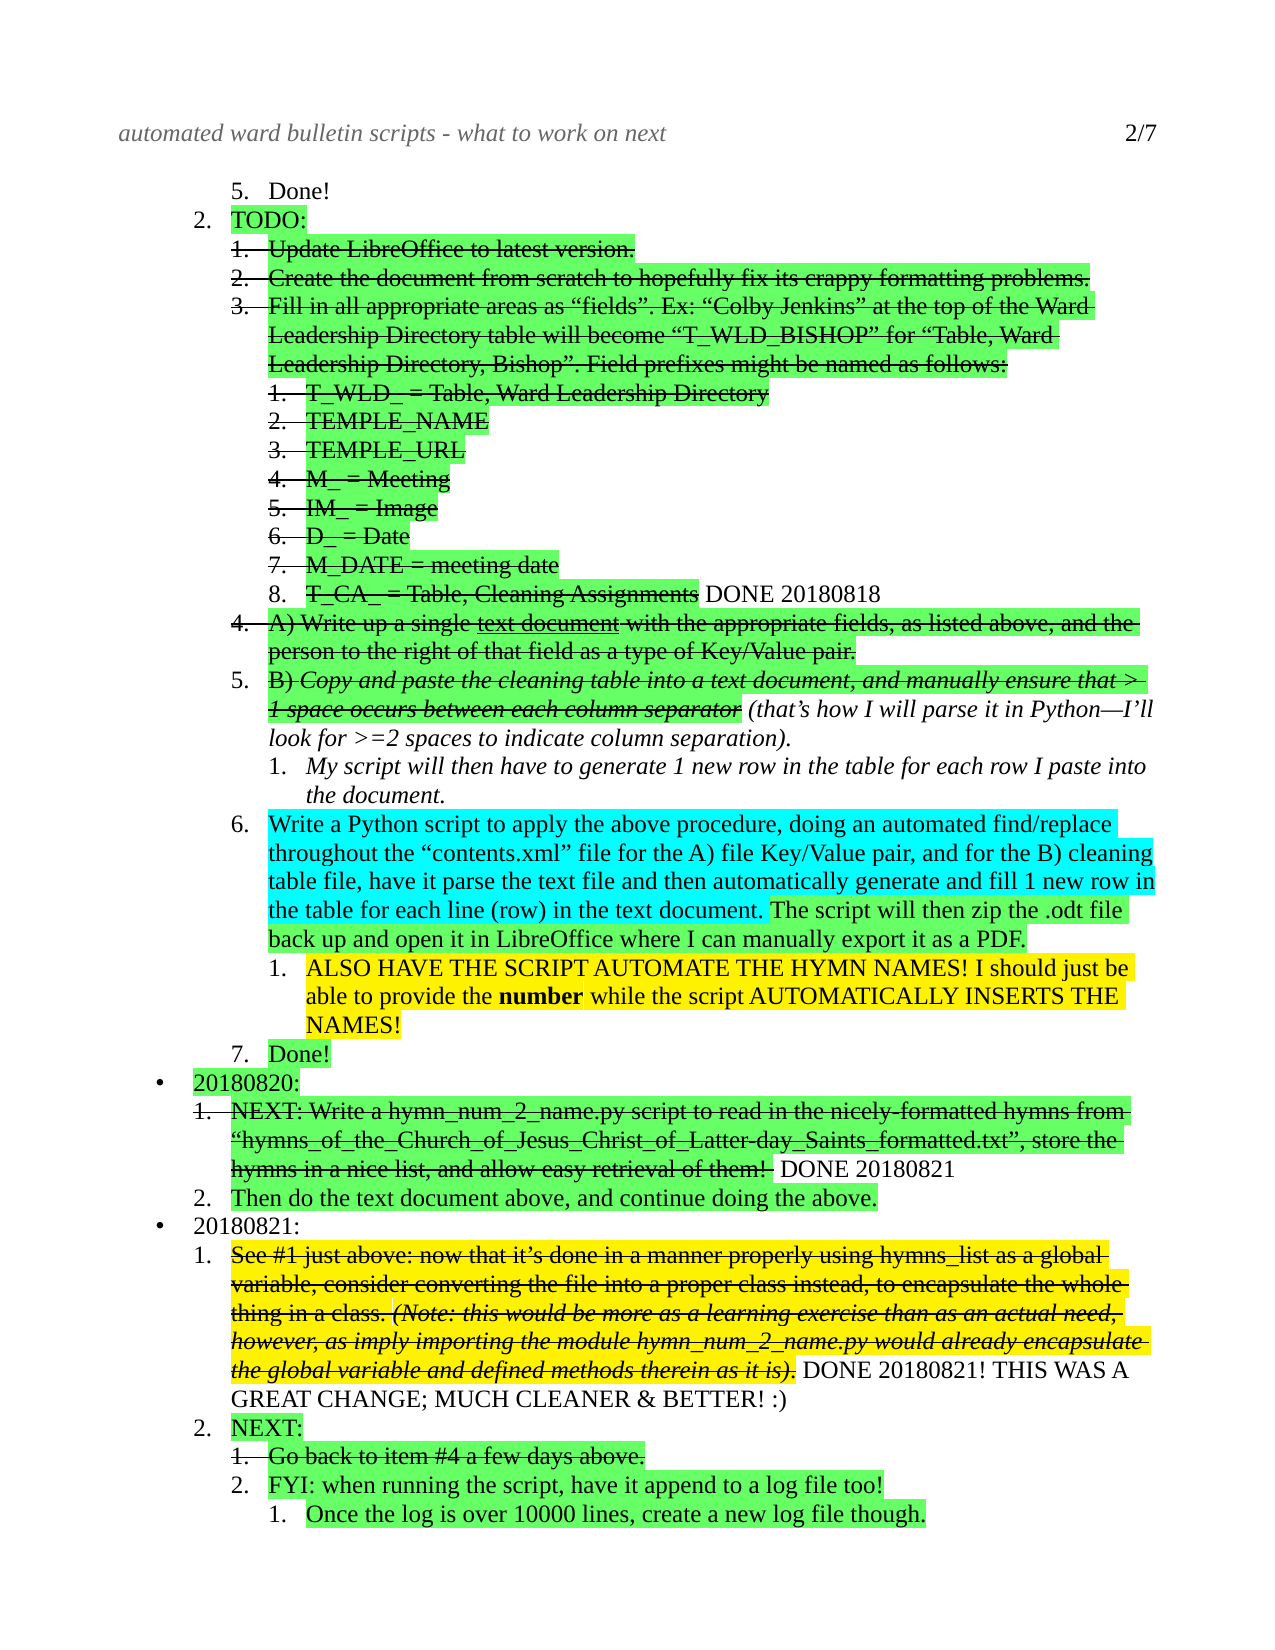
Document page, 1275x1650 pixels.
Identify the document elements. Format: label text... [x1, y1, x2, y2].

list FYI: when running the script, have it append to a log file too! [231, 1470, 1157, 1499]
list Then do the text document above, and continue doing the above. [193, 1183, 1157, 1211]
list ALSO HAVE THE SCRIPT AUTOMATE THE HYMN NAMES! I should just be able to provide the number while the script AUTOMATICALLY INSERTS THE NAMES! [268, 953, 1157, 1039]
list My script will then have to generate 1 new row in the table for each row I paste into the document. [268, 751, 1157, 809]
list D_ = Date [268, 521, 1157, 550]
list TEMPLE_NAME [268, 406, 1157, 435]
list Once the log is over 10000 lines, create a new log file though. [268, 1499, 1157, 1528]
list B) Copy and paste the cleaning table into a text document, and manually ensure that > 1 space occurs between each column separator (that’s how I will parse it in Python—I’ll look for >=2 spaces to indicate column separation). [231, 665, 1157, 751]
list Create the document from scratch to hopefully fix its crappy formatting problems. [231, 263, 1157, 291]
list 20180820: [156, 1068, 1157, 1096]
list Write a Python script to apply the above procedure, doing an automated find/replace throughout the “contents.xml” file for the A) file Key/Value pair, and for the B) cleaning table file, have it parse the text file and then automatically generate and fill 1 new row in the table for each line (row) in the text document. The script will then zip the .odt file back up and open it in LibreOffice where I can manually export it as a PDF. [231, 809, 1157, 953]
list TODO: [193, 205, 1157, 234]
list Done! [231, 1039, 1157, 1068]
list IM_ = Image [268, 493, 1157, 521]
list Update LibreOffice to latest version. [231, 234, 1157, 263]
list NEXT: Write a hymn_num_2_name.py script to read in the nicely-formatted hymns from “hymns_of_the_Church_of_Jesus_Christ_of_Latter-day_Saints_formatted.txt”, store the hymns in a nice list, and allow easy retrieval of them! DONE 20180821 [193, 1096, 1157, 1183]
list T_WLD_ = Table, Ward Leadership Directory [268, 378, 1157, 406]
list NEXT: [193, 1413, 1157, 1441]
list Done! [231, 176, 1157, 205]
list TEMPLE_URL [268, 435, 1157, 464]
list Go back to item #4 a few days above. [231, 1441, 1157, 1470]
list T_CA_ = Table, Cleaning Assignments DONE 20180818 [268, 579, 1157, 608]
list See #1 just above: now that it’s done in a manner properly using hymns_list as a global variable, consider converting the file into a proper class instead, to encapsulate the whole thing in a class. (Note: this would be more as a learning exercise than as an actual need, however, as imply importing the module hymn_num_2_name.py would already encapsulate the global variable and defined methods therein as it is). DONE 20180821! THIS WAS A GREAT CHANGE; MUCH CLEANER & BETTER! :) [193, 1240, 1157, 1413]
list M_DATE = meeting date [268, 550, 1157, 579]
list 20180821: [156, 1211, 1157, 1240]
list M_ = Meeting [268, 464, 1157, 493]
list Fill in all appropriate areas as “fields”. Ex: “Colby Jenkins” at the top of the Ward Leadership Directory table will become “T_WLD_BISHOP” for “Table, Ward Leadership Directory, Bishop”. Field prefixes might be named as follows: [231, 291, 1157, 378]
list A) Write up a single text document with the appropriate fields, as listed above, and the person to the right of that field as a type of Key/Value pair. [231, 608, 1157, 665]
